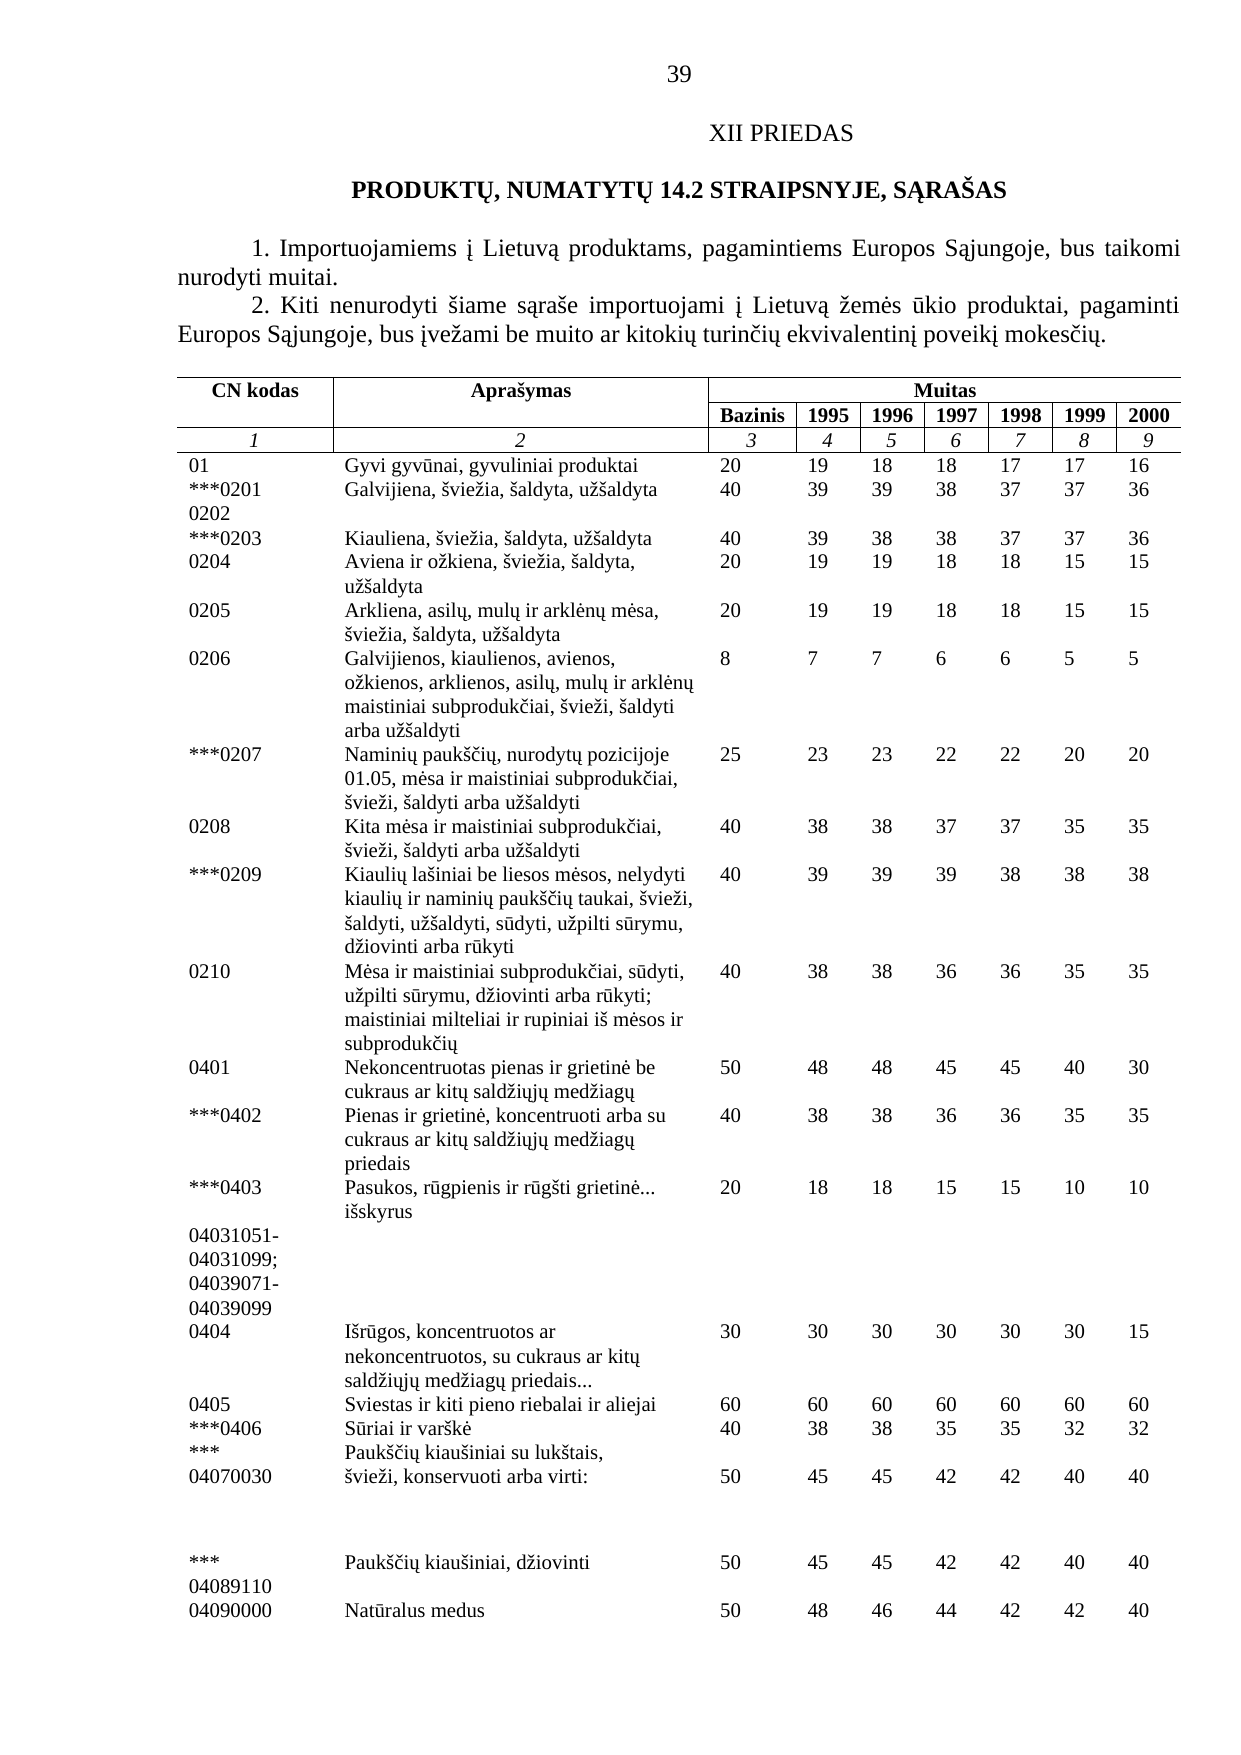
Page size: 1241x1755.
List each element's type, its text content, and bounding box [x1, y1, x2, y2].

table_cell [989, 1440, 1053, 1464]
table_cell 42 [924, 1464, 988, 1550]
table_cell 36 [989, 1103, 1053, 1175]
table_cell 30 [1053, 1320, 1117, 1392]
table_cell 39 [796, 525, 860, 549]
table_cell 38 [924, 525, 988, 549]
table_cell 35 [1053, 959, 1117, 1055]
table_cell 8 [709, 646, 796, 742]
table_cell 40 [1053, 1055, 1117, 1103]
table_cell 30 [1117, 1055, 1181, 1103]
table_cell 6 [925, 428, 988, 452]
table_cell 35 [924, 1416, 988, 1440]
table_cell Sviestas ir kiti pieno riebalai ir aliejai [333, 1392, 709, 1416]
table_cell 0206 [177, 646, 333, 742]
table_cell 39 [796, 862, 860, 958]
table_cell ***0201 [177, 477, 333, 501]
table_cell 30 [796, 1320, 860, 1392]
table_cell 38 [796, 1416, 860, 1440]
table_cell 22 [924, 742, 988, 814]
table_cell 36 [1117, 477, 1181, 501]
table_cell Paukščių kiaušiniai su lukštais, [333, 1440, 709, 1464]
table_cell [709, 501, 796, 525]
table_cell 10 [1053, 1175, 1117, 1223]
table_cell 16 [1117, 453, 1181, 477]
table_cell Nekoncentruotas pienas ir grietinė be cukraus ar kitų saldžiųjų medžiagų [333, 1055, 709, 1103]
table_cell 60 [924, 1392, 988, 1416]
table_cell 38 [860, 1416, 924, 1440]
table_cell ***0403 [177, 1175, 333, 1223]
table_cell 37 [989, 477, 1053, 501]
table_cell 18 [860, 453, 924, 477]
table_header Muitas [709, 378, 1181, 402]
table_cell 60 [989, 1392, 1053, 1416]
table_cell 20 [709, 1175, 796, 1223]
table_cell [1117, 501, 1181, 525]
table_cell [1053, 1271, 1117, 1319]
table_cell 40 [1117, 1550, 1181, 1574]
table_cell 38 [796, 959, 860, 1055]
table_cell 2000 [1117, 403, 1181, 427]
table_cell 1998 [989, 403, 1052, 427]
table_cell Bazinis [709, 403, 796, 427]
table_cell Galvijiena, šviežia, šaldyta, užšaldyta [333, 477, 709, 501]
table_cell [924, 1223, 988, 1271]
table_cell 30 [709, 1320, 796, 1392]
table_cell 5 [1053, 646, 1117, 742]
table_cell 04070030 [177, 1464, 333, 1550]
table_cell 1997 [925, 403, 988, 427]
table_cell 35 [1053, 1103, 1117, 1175]
table_cell 0208 [177, 814, 333, 862]
table_cell 0404 [177, 1320, 333, 1392]
table_cell 19 [860, 550, 924, 598]
table_cell 40 [709, 1103, 796, 1175]
table_cell 40 [709, 477, 796, 501]
table_cell 32 [1053, 1416, 1117, 1440]
table_cell 5 [861, 428, 924, 452]
table_cell 45 [796, 1464, 860, 1550]
table_cell Kiaulių lašiniai be liesos mėsos, nelydyti kiaulių ir naminių paukščių taukai, švieži, šaldyti, užšaldyti, sūdyti, užpilti sūrymu, džiovinti arba rūkyti [333, 862, 709, 958]
table_cell 4 [797, 428, 860, 452]
table_cell 6 [924, 646, 988, 742]
table_cell 20 [709, 598, 796, 646]
table_cell [924, 501, 988, 525]
table_cell 38 [1117, 862, 1181, 958]
table_cell 18 [989, 550, 1053, 598]
table_cell Galvijienos, kiaulienos, avienos, ožkienos, arklienos, asilų, mulų ir arklėnų maistiniai subprodukčiai, švieži, šaldyti arba užšaldyti [333, 646, 709, 742]
table_cell [924, 1440, 988, 1464]
table_cell [796, 1574, 860, 1598]
table_cell 30 [860, 1320, 924, 1392]
table_cell 60 [1117, 1392, 1181, 1416]
table_cell 2 [334, 428, 708, 452]
table_cell 30 [924, 1320, 988, 1392]
table_cell 32 [1117, 1416, 1181, 1440]
table_cell Arkliena, asilų, mulų ir arklėnų mėsa, šviežia, šaldyta, užšaldyta [333, 598, 709, 646]
table_cell 0204 [177, 550, 333, 598]
table_cell [989, 1223, 1053, 1271]
table_cell 42 [924, 1550, 988, 1574]
text 2. Kiti nenurodyti šiame sąraše importuojami į Lietuvą žemės ūkio produktai, pagaminti Europos Sąjungoje, bus įvežami be muito ar kitokių turinčių ekvivalentinį poveikį mokesčių. [177, 291, 1181, 348]
table_cell 45 [924, 1055, 988, 1103]
table_cell 1995 [797, 403, 860, 427]
table_cell ***0406 [177, 1416, 333, 1440]
table_cell 50 [709, 1550, 796, 1574]
table_cell [709, 1440, 796, 1464]
table_cell [333, 501, 709, 525]
table_cell 38 [989, 862, 1053, 958]
table_cell 10 [1117, 1175, 1181, 1223]
table_cell 36 [1117, 525, 1181, 549]
table_cell 35 [1117, 959, 1181, 1055]
table_cell ***0207 [177, 742, 333, 814]
table_cell 42 [989, 1550, 1053, 1574]
table_cell Pasukos, rūgpienis ir rūgšti grietinė... išskyrus [333, 1175, 709, 1223]
table_cell 17 [989, 453, 1053, 477]
table_cell 04039071- 04039099 [177, 1271, 333, 1319]
table_cell 18 [924, 598, 988, 646]
table_cell [989, 501, 1053, 525]
table_cell 7 [989, 428, 1052, 452]
table_cell [1053, 1574, 1117, 1598]
table_cell 15 [989, 1175, 1053, 1223]
table_cell 60 [796, 1392, 860, 1416]
table_cell *** [177, 1440, 333, 1464]
table_cell 45 [796, 1550, 860, 1574]
table_cell Pienas ir grietinė, koncentruoti arba su cukraus ar kitų saldžiųjų medžiagų priedais [333, 1103, 709, 1175]
table_cell 37 [1053, 525, 1117, 549]
table_cell 40 [1117, 1599, 1181, 1622]
table_cell 40 [709, 814, 796, 862]
table_cell 40 [709, 1416, 796, 1440]
table_cell [333, 1223, 709, 1271]
table_cell 38 [1053, 862, 1117, 958]
table_cell 36 [924, 959, 988, 1055]
table_cell 6 [989, 646, 1053, 742]
table_cell 7 [860, 646, 924, 742]
table_cell 19 [796, 453, 860, 477]
table_cell 18 [860, 1175, 924, 1223]
table_cell 15 [1117, 550, 1181, 598]
table_cell *** [177, 1550, 333, 1574]
table_cell 18 [924, 453, 988, 477]
table_cell [989, 1271, 1053, 1319]
table_cell 0210 [177, 959, 333, 1055]
table_cell 15 [1053, 598, 1117, 646]
table_header CN kodas [177, 378, 333, 427]
table_cell Išrūgos, koncentruotos ar nekoncentruotos, su cukraus ar kitų saldžiųjų medžiagų priedais... [333, 1320, 709, 1392]
table_cell 9 [1117, 428, 1181, 452]
table_cell [1053, 1440, 1117, 1464]
table_cell 15 [1117, 598, 1181, 646]
table_cell 40 [1053, 1550, 1117, 1574]
table_cell 23 [796, 742, 860, 814]
table_cell [796, 1223, 860, 1271]
table_cell 20 [709, 550, 796, 598]
table_cell [333, 1271, 709, 1319]
table_cell 0405 [177, 1392, 333, 1416]
table_cell 50 [709, 1599, 796, 1622]
table_cell 36 [924, 1103, 988, 1175]
table_cell 38 [796, 814, 860, 862]
table_cell 15 [1117, 1320, 1181, 1392]
table_cell [796, 1440, 860, 1464]
table_cell [924, 1271, 988, 1319]
table_cell 60 [860, 1392, 924, 1416]
table_cell 35 [1117, 814, 1181, 862]
table_cell [709, 1223, 796, 1271]
table_cell 25 [709, 742, 796, 814]
table_cell 0202 [177, 501, 333, 525]
table_header Aprašymas [334, 378, 708, 427]
table_cell 19 [796, 550, 860, 598]
table_cell 04031051- 04031099; [177, 1223, 333, 1271]
table_cell 35 [989, 1416, 1053, 1440]
table_cell 42 [989, 1464, 1053, 1550]
table_cell 04089110 [177, 1574, 333, 1598]
table_cell [1117, 1271, 1181, 1319]
table_cell 37 [989, 525, 1053, 549]
table_cell švieži, konservuoti arba virti: [333, 1464, 709, 1550]
table_cell 40 [709, 959, 796, 1055]
table_cell 50 [709, 1055, 796, 1103]
table_cell 40 [1117, 1464, 1181, 1550]
table_cell 1999 [1053, 403, 1116, 427]
table_cell 39 [924, 862, 988, 958]
table_cell 39 [860, 477, 924, 501]
table_cell Mėsa ir maistiniai subprodukčiai, sūdyti, užpilti sūrymu, džiovinti arba rūkyti; maistiniai milteliai ir rupiniai iš mėsos ir subprodukčių [333, 959, 709, 1055]
table_cell [333, 1574, 709, 1598]
table_cell 48 [796, 1055, 860, 1103]
table_cell 45 [989, 1055, 1053, 1103]
table_cell 45 [860, 1550, 924, 1574]
table_cell 30 [989, 1320, 1053, 1392]
table_cell [989, 1574, 1053, 1598]
table_cell 60 [709, 1392, 796, 1416]
table_cell 20 [709, 453, 796, 477]
table_cell 37 [989, 814, 1053, 862]
table_cell 38 [860, 959, 924, 1055]
table_cell [860, 1440, 924, 1464]
table_cell 44 [924, 1599, 988, 1622]
table_cell 39 [796, 477, 860, 501]
table_cell 42 [989, 1599, 1053, 1622]
table_cell 5 [1117, 646, 1181, 742]
table_cell 45 [860, 1464, 924, 1550]
table_cell Naminių paukščių, nurodytų pozicijoje 01.05, mėsa ir maistiniai subprodukčiai, švieži, šaldyti arba užšaldyti [333, 742, 709, 814]
text PRODUKTŲ, NUMATYTŲ 14.2 STRAIPSNYJE, SĄRAŠAS [177, 176, 1181, 204]
table_cell 15 [1053, 550, 1117, 598]
table_cell 19 [796, 598, 860, 646]
table_cell 15 [924, 1175, 988, 1223]
table_cell [709, 1271, 796, 1319]
table_cell Kita mėsa ir maistiniai subprodukčiai, švieži, šaldyti arba užšaldyti [333, 814, 709, 862]
table_cell 18 [989, 598, 1053, 646]
table_cell Aviena ir ožkiena, šviežia, šaldyta, užšaldyta [333, 550, 709, 598]
table_cell [860, 1271, 924, 1319]
table_cell 23 [860, 742, 924, 814]
table_cell 7 [796, 646, 860, 742]
table_cell 1996 [861, 403, 924, 427]
table_cell 60 [1053, 1392, 1117, 1416]
table_cell 0205 [177, 598, 333, 646]
table_cell Kiauliena, šviežia, šaldyta, užšaldyta [333, 525, 709, 549]
table_cell 48 [860, 1055, 924, 1103]
table_cell 3 [709, 428, 796, 452]
table_cell 19 [860, 598, 924, 646]
table_cell Paukščių kiaušiniai, džiovinti [333, 1550, 709, 1574]
table_cell [1053, 1223, 1117, 1271]
table_cell ***0203 [177, 525, 333, 549]
table_cell Natūralus medus [333, 1599, 709, 1622]
table_cell 01 [177, 453, 333, 477]
table_cell [924, 1574, 988, 1598]
table_cell 37 [1053, 477, 1117, 501]
table_cell 48 [796, 1599, 860, 1622]
table_cell 38 [860, 1103, 924, 1175]
table_cell [860, 1223, 924, 1271]
table_cell 35 [1053, 814, 1117, 862]
table_cell 17 [1053, 453, 1117, 477]
table_cell 20 [1053, 742, 1117, 814]
text 1. Importuojamiems į Lietuvą produktams, pagamintiems Europos Sąjungoje, bus taikomi nurodyti muitai. [177, 233, 1181, 291]
table_cell 40 [709, 862, 796, 958]
table_cell 38 [924, 477, 988, 501]
table_cell 39 [860, 862, 924, 958]
table_cell 0401 [177, 1055, 333, 1103]
table_cell 20 [1117, 742, 1181, 814]
table_cell 37 [924, 814, 988, 862]
table_cell [796, 501, 860, 525]
table_cell 38 [860, 814, 924, 862]
table_cell 38 [860, 525, 924, 549]
table_cell [1053, 501, 1117, 525]
table_cell [1117, 1440, 1181, 1464]
table_cell 22 [989, 742, 1053, 814]
table_cell [796, 1271, 860, 1319]
table_cell 46 [860, 1599, 924, 1622]
table_cell 36 [989, 959, 1053, 1055]
table_cell 50 [709, 1464, 796, 1550]
table_cell 04090000 [177, 1599, 333, 1622]
table_cell [1117, 1223, 1181, 1271]
table_cell 8 [1053, 428, 1116, 452]
table_cell 42 [1053, 1599, 1117, 1622]
table_cell 38 [796, 1103, 860, 1175]
table_cell 1 [177, 428, 333, 452]
table_cell [860, 501, 924, 525]
text XII PRIEDAS [177, 118, 1181, 147]
table_cell 40 [1053, 1464, 1117, 1550]
table_cell ***0402 [177, 1103, 333, 1175]
table_cell [860, 1574, 924, 1598]
table_cell ***0209 [177, 862, 333, 958]
table_cell 18 [924, 550, 988, 598]
table_cell [1117, 1574, 1181, 1598]
table_cell Sūriai ir varškė [333, 1416, 709, 1440]
table_cell [709, 1574, 796, 1598]
table_cell Gyvi gyvūnai, gyvuliniai produktai [333, 453, 709, 477]
table_cell 40 [709, 525, 796, 549]
table_cell 18 [796, 1175, 860, 1223]
table_cell 35 [1117, 1103, 1181, 1175]
